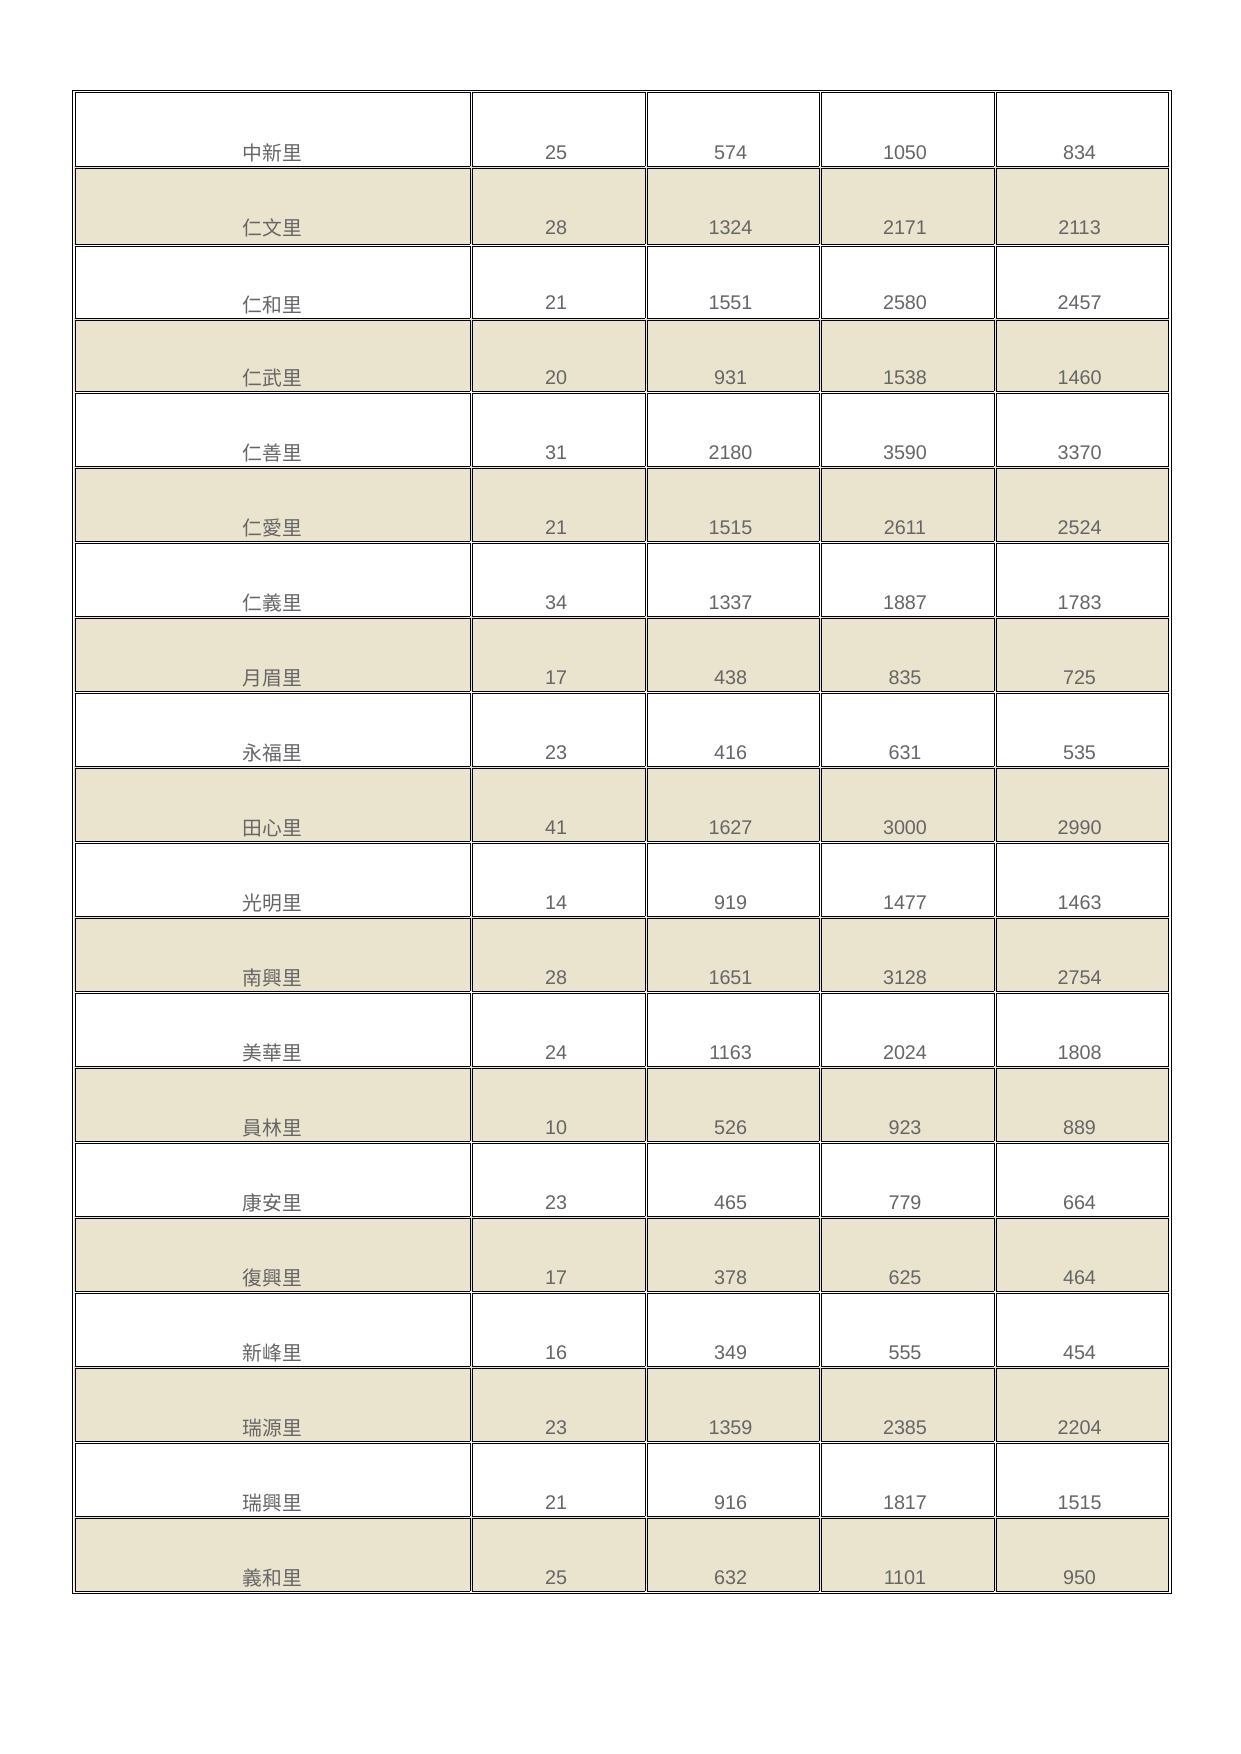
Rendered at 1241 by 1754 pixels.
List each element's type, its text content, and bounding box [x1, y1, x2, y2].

table_cell 464 [997, 1219, 1168, 1291]
table_cell 中新里 [76, 93, 470, 166]
table_cell 仁善里 [76, 394, 470, 466]
table_cell 1515 [648, 469, 819, 541]
table_cell 1477 [822, 844, 994, 916]
table_cell 465 [648, 1144, 819, 1216]
table_cell 2524 [997, 469, 1168, 541]
table_cell 1463 [997, 844, 1168, 916]
table_cell 1817 [822, 1444, 994, 1516]
table_cell 779 [822, 1144, 994, 1216]
table_cell 919 [648, 844, 819, 916]
table_cell 2457 [997, 247, 1168, 318]
table_cell 28 [473, 169, 645, 244]
table_cell 1651 [648, 919, 819, 991]
table_cell 美華里 [76, 994, 470, 1066]
table_cell 康安里 [76, 1144, 470, 1216]
table_cell 889 [997, 1069, 1168, 1141]
table_cell 3000 [822, 769, 994, 841]
table_cell 20 [473, 321, 645, 391]
table_cell 2990 [997, 769, 1168, 841]
table_cell 2204 [997, 1369, 1168, 1441]
table_cell 23 [473, 694, 645, 766]
table_cell 835 [822, 619, 994, 691]
table_cell 378 [648, 1219, 819, 1291]
table_cell 田心里 [76, 769, 470, 841]
table_cell 950 [997, 1519, 1168, 1591]
table_cell 23 [473, 1369, 645, 1441]
table_cell 34 [473, 544, 645, 616]
table_cell 931 [648, 321, 819, 391]
table_cell 1050 [822, 93, 994, 166]
table_cell 仁武里 [76, 321, 470, 391]
table_cell 17 [473, 1219, 645, 1291]
table_cell 2611 [822, 469, 994, 541]
table_cell 725 [997, 619, 1168, 691]
table_cell 349 [648, 1294, 819, 1366]
table_cell 923 [822, 1069, 994, 1141]
table_cell 1538 [822, 321, 994, 391]
table_cell 員林里 [76, 1069, 470, 1141]
table_cell 21 [473, 247, 645, 318]
table_cell 632 [648, 1519, 819, 1591]
table_cell 3370 [997, 394, 1168, 466]
table_cell 21 [473, 1444, 645, 1516]
table_cell 2385 [822, 1369, 994, 1441]
table_cell 仁愛里 [76, 469, 470, 541]
table_cell 17 [473, 619, 645, 691]
table_cell 3590 [822, 394, 994, 466]
table_cell 仁義里 [76, 544, 470, 616]
table_cell 41 [473, 769, 645, 841]
table_cell 438 [648, 619, 819, 691]
table_cell 1808 [997, 994, 1168, 1066]
table_cell 1324 [648, 169, 819, 244]
table_cell 23 [473, 1144, 645, 1216]
table_cell 1359 [648, 1369, 819, 1441]
table_cell 南興里 [76, 919, 470, 991]
table_cell 10 [473, 1069, 645, 1141]
table_cell 526 [648, 1069, 819, 1141]
table_cell 1163 [648, 994, 819, 1066]
table_cell 2024 [822, 994, 994, 1066]
table_cell 664 [997, 1144, 1168, 1216]
table_cell 1627 [648, 769, 819, 841]
table_cell 14 [473, 844, 645, 916]
table_cell 1783 [997, 544, 1168, 616]
table_cell 月眉里 [76, 619, 470, 691]
table_cell 1337 [648, 544, 819, 616]
table_cell 2180 [648, 394, 819, 466]
table_cell 2580 [822, 247, 994, 318]
table_cell 631 [822, 694, 994, 766]
table_cell 31 [473, 394, 645, 466]
table_cell 24 [473, 994, 645, 1066]
table_cell 2171 [822, 169, 994, 244]
table_cell 416 [648, 694, 819, 766]
table_cell 625 [822, 1219, 994, 1291]
table_cell 義和里 [76, 1519, 470, 1591]
table_cell 1551 [648, 247, 819, 318]
table_cell 3128 [822, 919, 994, 991]
table_cell 2754 [997, 919, 1168, 991]
table_cell 復興里 [76, 1219, 470, 1291]
table_cell 新峰里 [76, 1294, 470, 1366]
table_cell 916 [648, 1444, 819, 1516]
table_cell 1515 [997, 1444, 1168, 1516]
table_cell 仁和里 [76, 247, 470, 318]
table_cell 535 [997, 694, 1168, 766]
table_cell 25 [473, 93, 645, 166]
table_cell 28 [473, 919, 645, 991]
table_cell 瑞源里 [76, 1369, 470, 1441]
table_cell 555 [822, 1294, 994, 1366]
table_cell 瑞興里 [76, 1444, 470, 1516]
table_cell 1101 [822, 1519, 994, 1591]
table_cell 454 [997, 1294, 1168, 1366]
table_cell 25 [473, 1519, 645, 1591]
table_cell 1460 [997, 321, 1168, 391]
table_cell 仁文里 [76, 169, 470, 244]
table_cell 574 [648, 93, 819, 166]
table_cell 1887 [822, 544, 994, 616]
table_cell 16 [473, 1294, 645, 1366]
table_cell 834 [997, 93, 1168, 166]
table_cell 光明里 [76, 844, 470, 916]
table_cell 21 [473, 469, 645, 541]
table_cell 2113 [997, 169, 1168, 244]
table_cell 永福里 [76, 694, 470, 766]
